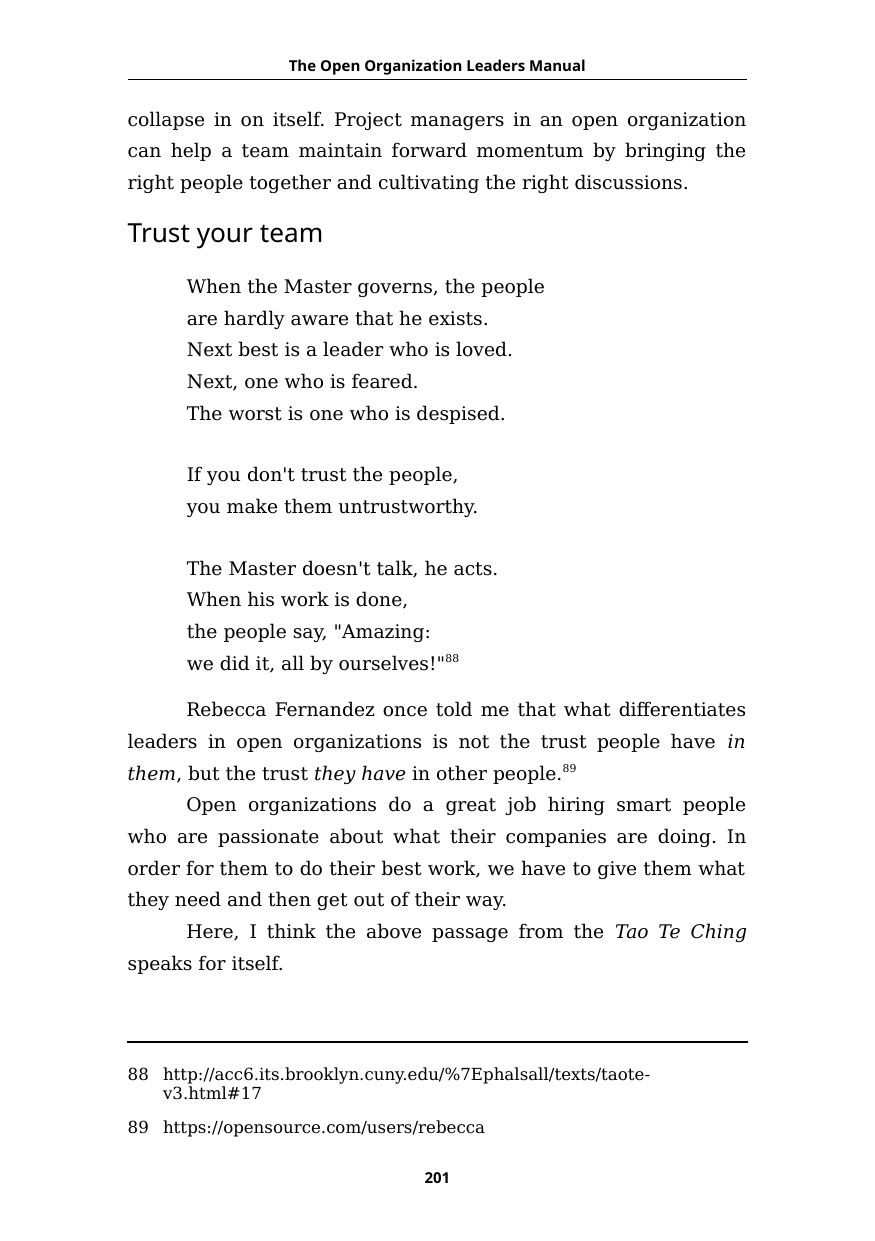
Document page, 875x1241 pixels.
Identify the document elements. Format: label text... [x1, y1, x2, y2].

text Here, I think the above passage from the Tao Te Ching speaks for itself. [127, 921, 747, 974]
text http://acc6.its.brooklyn.cuny.edu/%7Ephalsall/texts/taote-v3.html#17 [127, 1064, 747, 1103]
text Rebecca Fernandez once told me that what differentiates leaders in open organizations is not the trust people have in them, but the trust they have in other people. [127, 699, 747, 784]
text If you don't trust the people, you make them untrustworthy. [187, 464, 688, 518]
subtitle Trust your team [127, 219, 747, 249]
text Open organizations do a great job hiring smart people who are passionate about what their companies are doing. In order for them to do their best work, we have to give them what they need and then get out of their way. [127, 794, 747, 911]
text The Master doesn't talk, he acts. When his work is done, the people say, "Amazing: we did it, all by ourselves!" [187, 558, 688, 674]
text When the Master governs, the people are hardly aware that he exists. Next best is a leader who is loved. Next, one who is feared. The worst is one who is despised. [187, 276, 688, 424]
text collapse in on itself. Project managers in an open organization can help a team maintain forward momentum by bringing the right people together and cultivating the right discussions. [127, 109, 747, 194]
text https://opensource.com/users/rebecca [127, 1118, 747, 1138]
